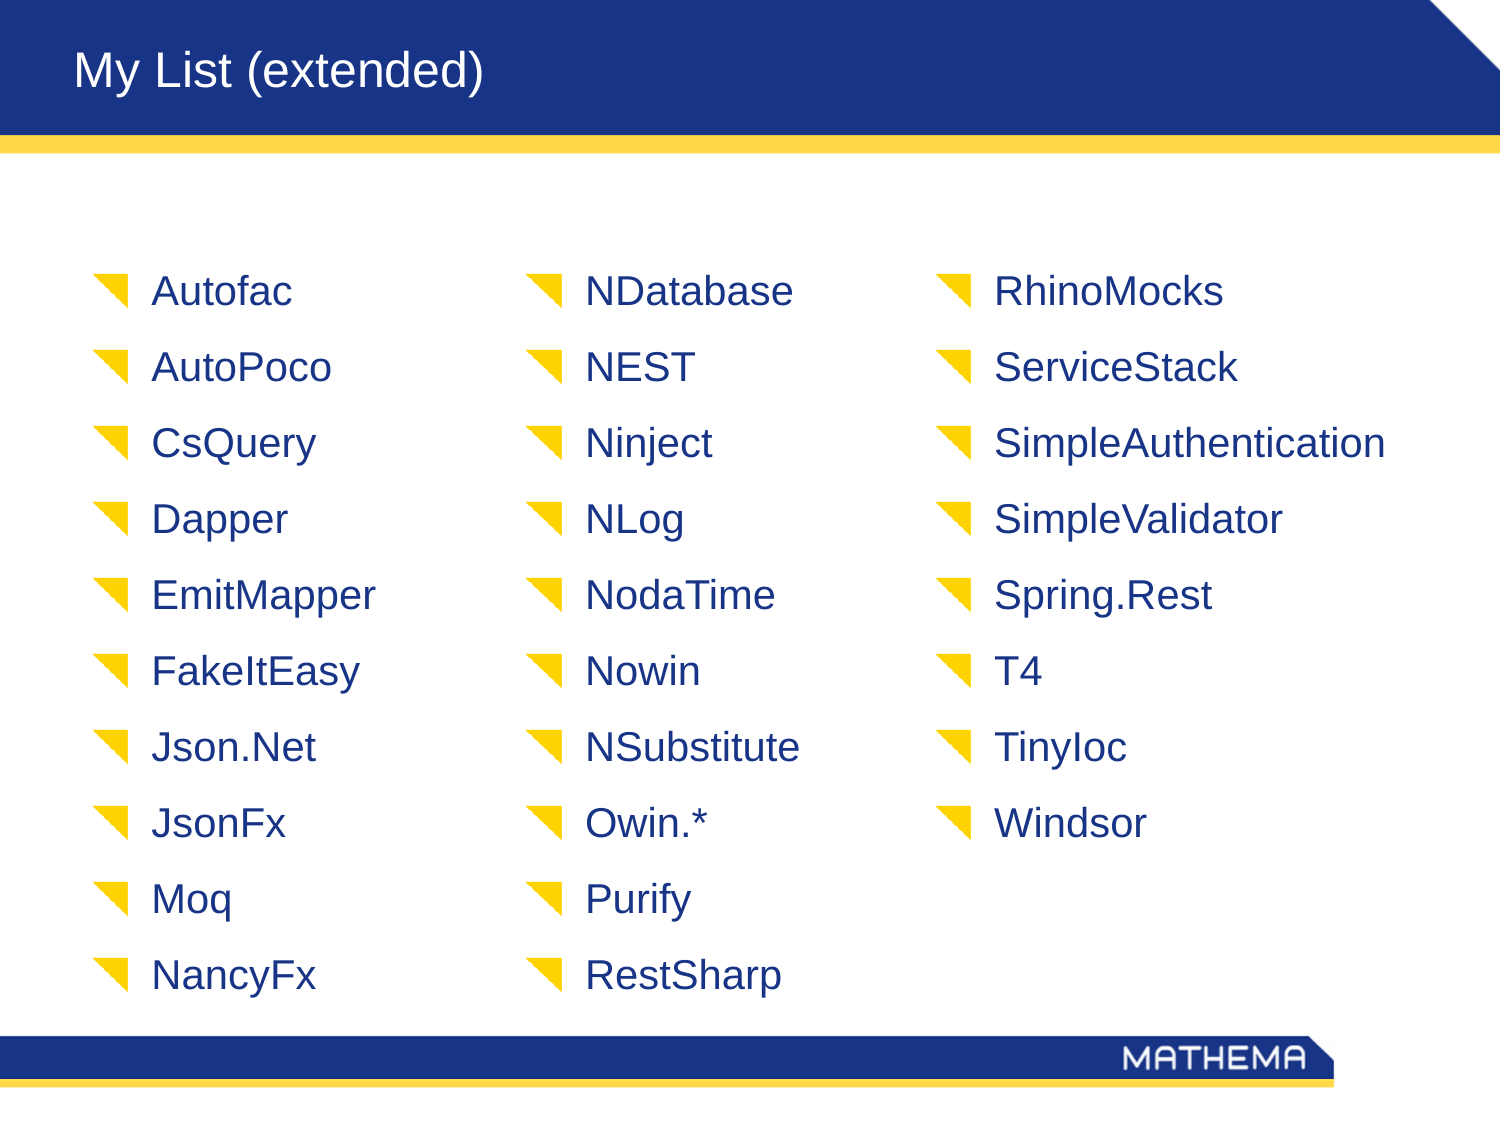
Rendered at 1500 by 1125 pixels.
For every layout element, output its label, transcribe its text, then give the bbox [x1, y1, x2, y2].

list RhinoMocks ServiceStack SimpleAuthentication SimpleValidator Spring.Rest T4 TinyIoc Windsor [935, 267, 1418, 1033]
list Autofac AutoPoco CsQuery Dapper EmitMapper FakeItEasy Json.Net JsonFx Moq NancyFx [92, 267, 525, 1033]
list NDatabase NEST Ninject NLog NodaTime Nowin NSubstitute Owin.* Purify RestSharp [525, 267, 935, 1033]
picture [0, 0, 1500, 1125]
title My List (extended) [73, 40, 1276, 100]
